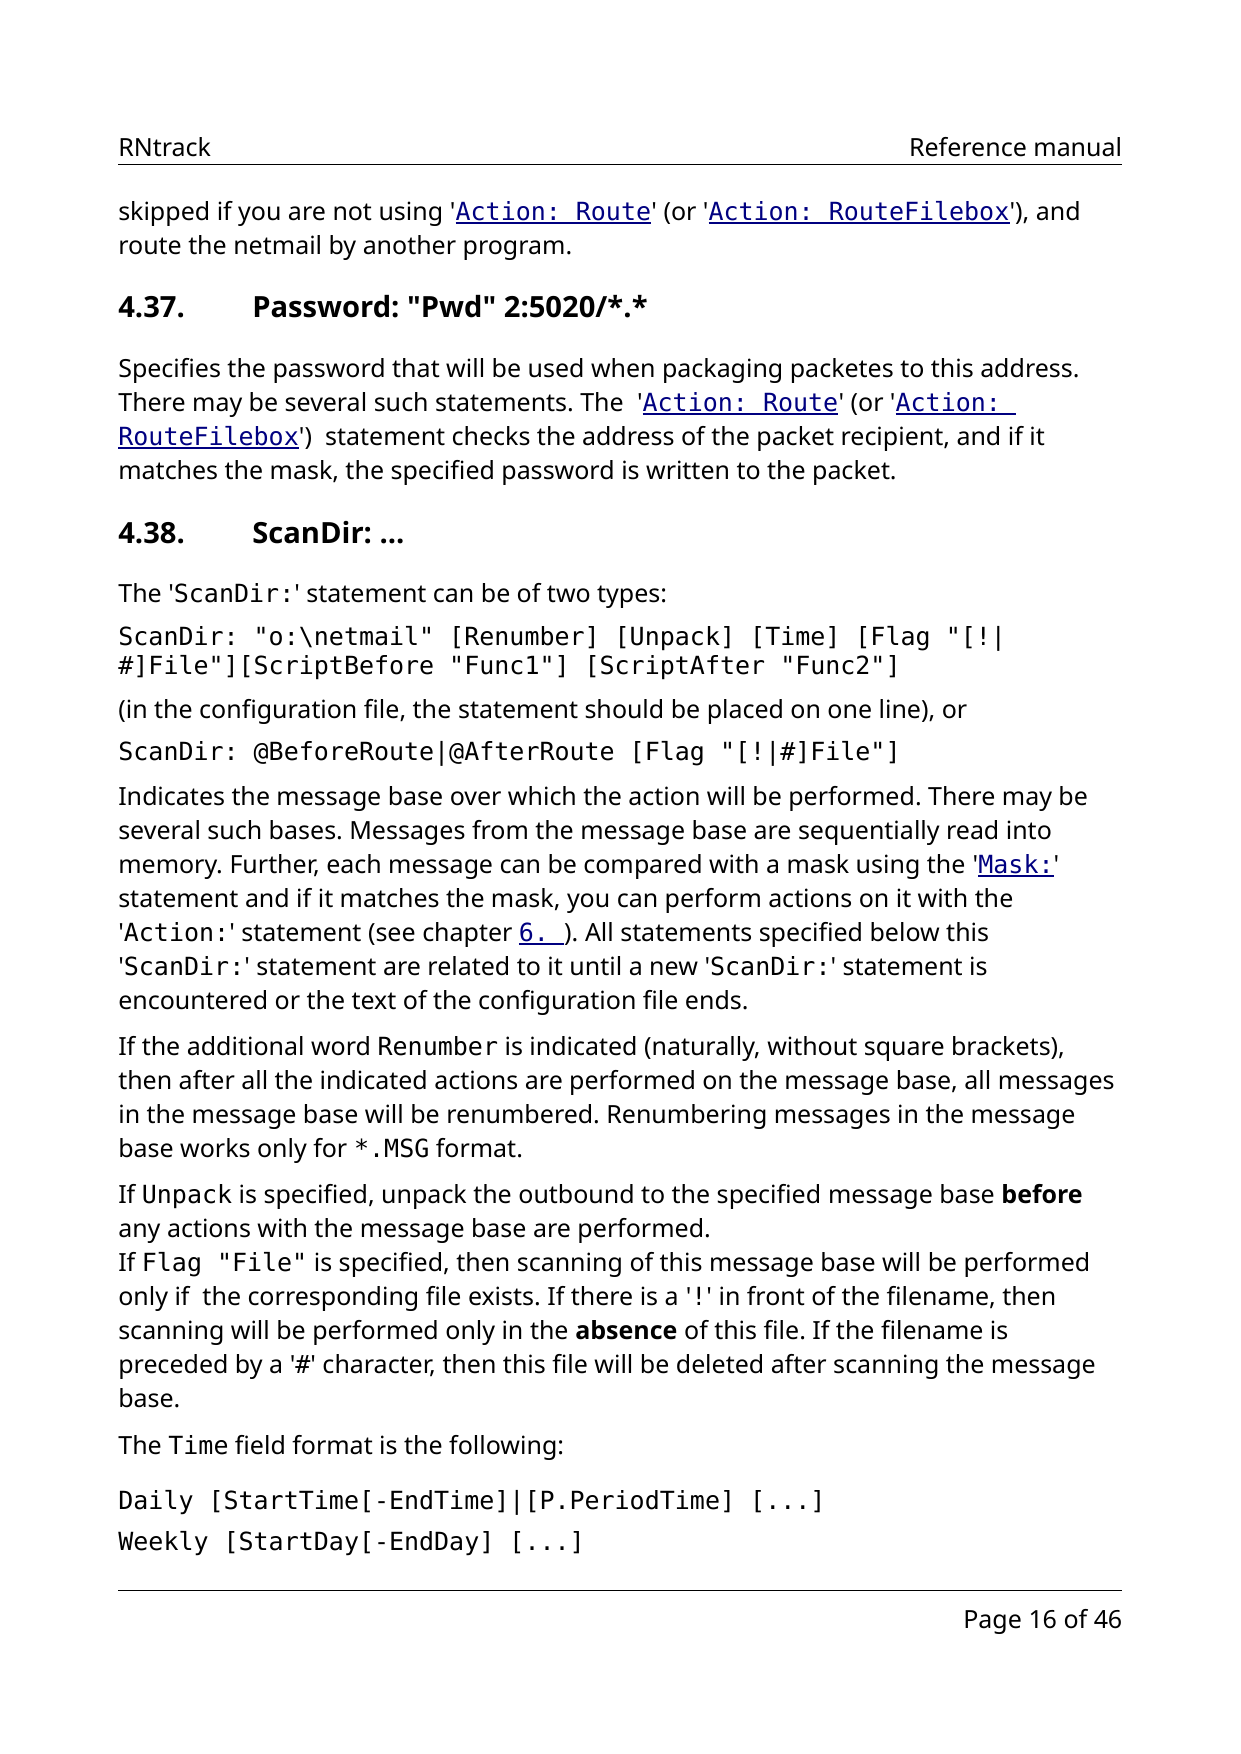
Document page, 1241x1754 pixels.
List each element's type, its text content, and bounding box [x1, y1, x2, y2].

subtitle Password: "Pwd" 2:5020/*.* [118, 287, 1122, 326]
text ScanDir: "o:\netmail" [Renumber] [Unpack] [Time] [Flag "[!|#]File"][ScriptBefore "Func1"] [ScriptAfter "Func2"] [118, 622, 1122, 680]
text (in the configuration file, the statement should be placed on one line), or [118, 692, 1122, 726]
text Specifies the password that will be used when packaging packetes to this address. There may be several such statements. The 'Action: Route' (or 'Action: RouteFilebox') statement checks the address of the packet recipient, and if it matches the mask, the specified password is written to the packet. [118, 351, 1122, 487]
text skipped if you are not using 'Action: Route' (or 'Action: RouteFilebox'), and route the netmail by another program. [118, 193, 1122, 262]
text Daily [StartTime[-EndTime]|[P.PeriodTime] [...] [118, 1486, 1122, 1515]
text If Unpack is specified, unpack the outbound to the specified message base before any actions with the message base are performed. [118, 1177, 1122, 1245]
text ScanDir: @BeforeRoute|@AfterRoute [Flag "[!|#]File"] [118, 738, 1122, 767]
text The Time field format is the following: [118, 1428, 1122, 1462]
text Indicates the message base over which the action will be performed. There may be several such bases. Messages from the message base are sequentially read into memory. Further, each message can be compared with a mask using the 'Mask:' statement and if it matches the mask, you can perform actions on it with the 'Action:' statement (see chapter 6). All statements specified below this 'ScanDir:' statement are related to it until a new 'ScanDir:' statement is encountered or the text of the configuration file ends. [118, 778, 1122, 1017]
subtitle ScanDir: ... [118, 512, 1122, 552]
text If Flag "File" is specified, then scanning of this message base will be performed only if the corresponding file exists. If there is a '!' in front of the filename, then scanning will be performed only in the absence of this file. If the filename is preceded by a '#' character, then this file will be deleted after scanning the message base. [118, 1245, 1122, 1415]
text The 'ScanDir:' statement can be of two types: [118, 576, 1122, 610]
text If the additional word Renumber is indicated (naturally, without square brackets), then after all the indicated actions are performed on the message base, all messages in the message base will be renumbered. Renumbering messages in the message base works only for *.MSG format. [118, 1029, 1122, 1165]
text Weekly [StartDay[-EndDay] [...] [118, 1527, 1122, 1556]
